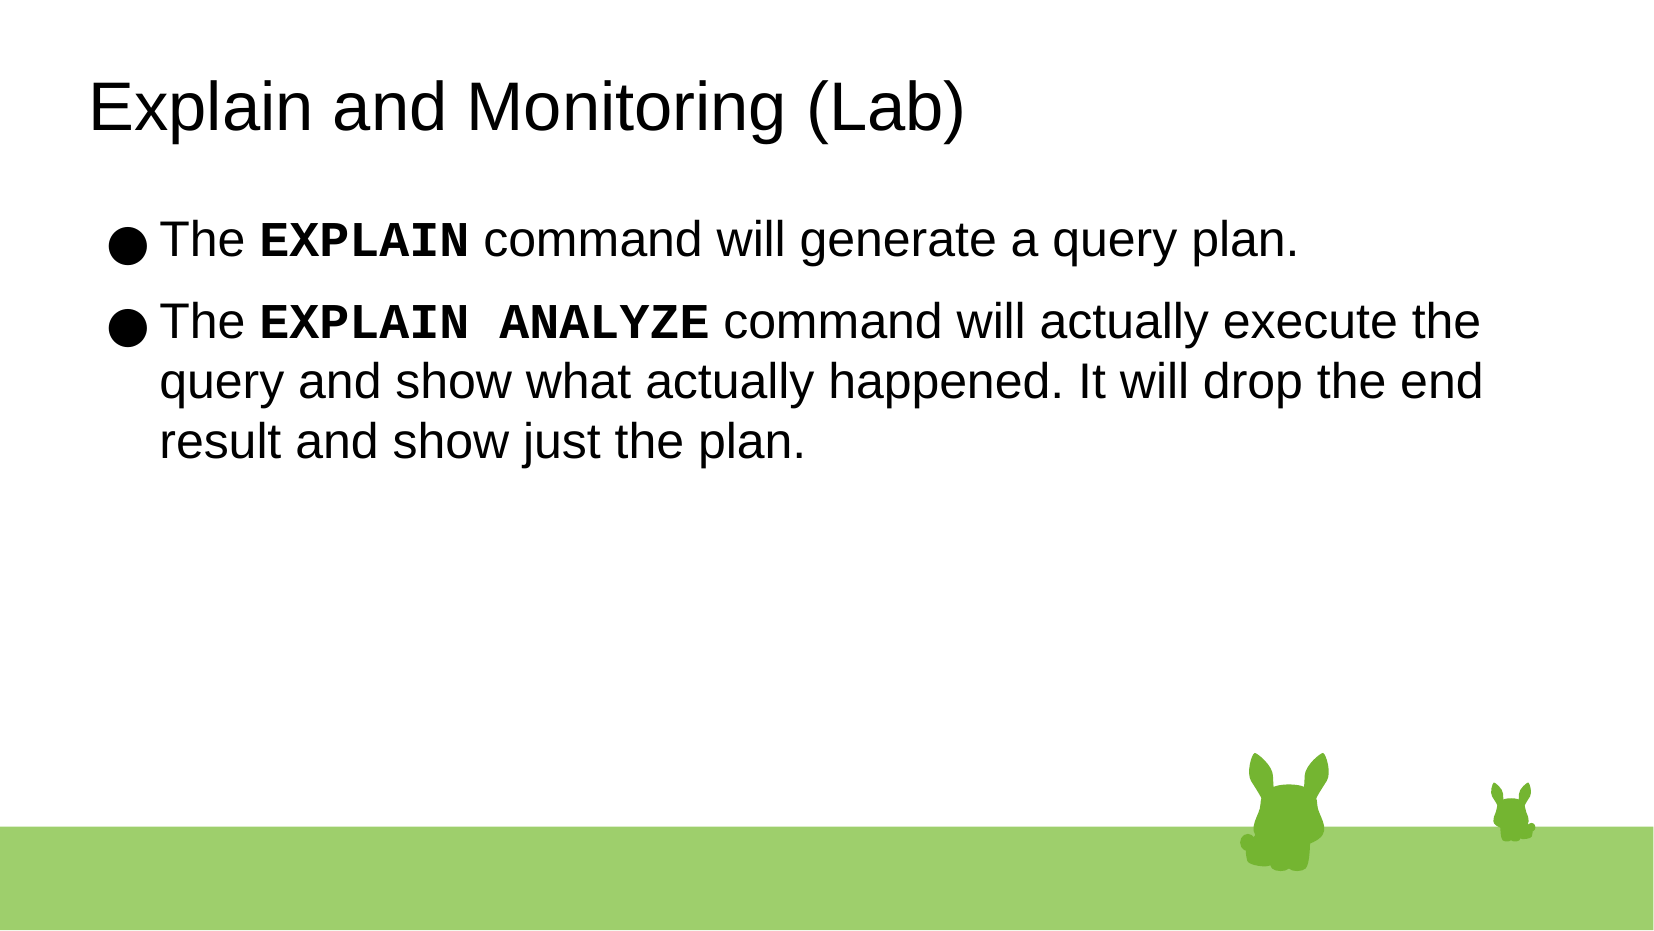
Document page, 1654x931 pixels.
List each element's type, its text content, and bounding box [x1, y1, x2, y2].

text_box Explain and Monitoring (Lab) [88, 29, 1565, 178]
text_box The EXPLAIN command will generate a query plan. The EXPLAIN ANALYZE command will actually execute the query and show what actually happened. It will drop the end result and show just the plan. [88, 206, 1565, 739]
